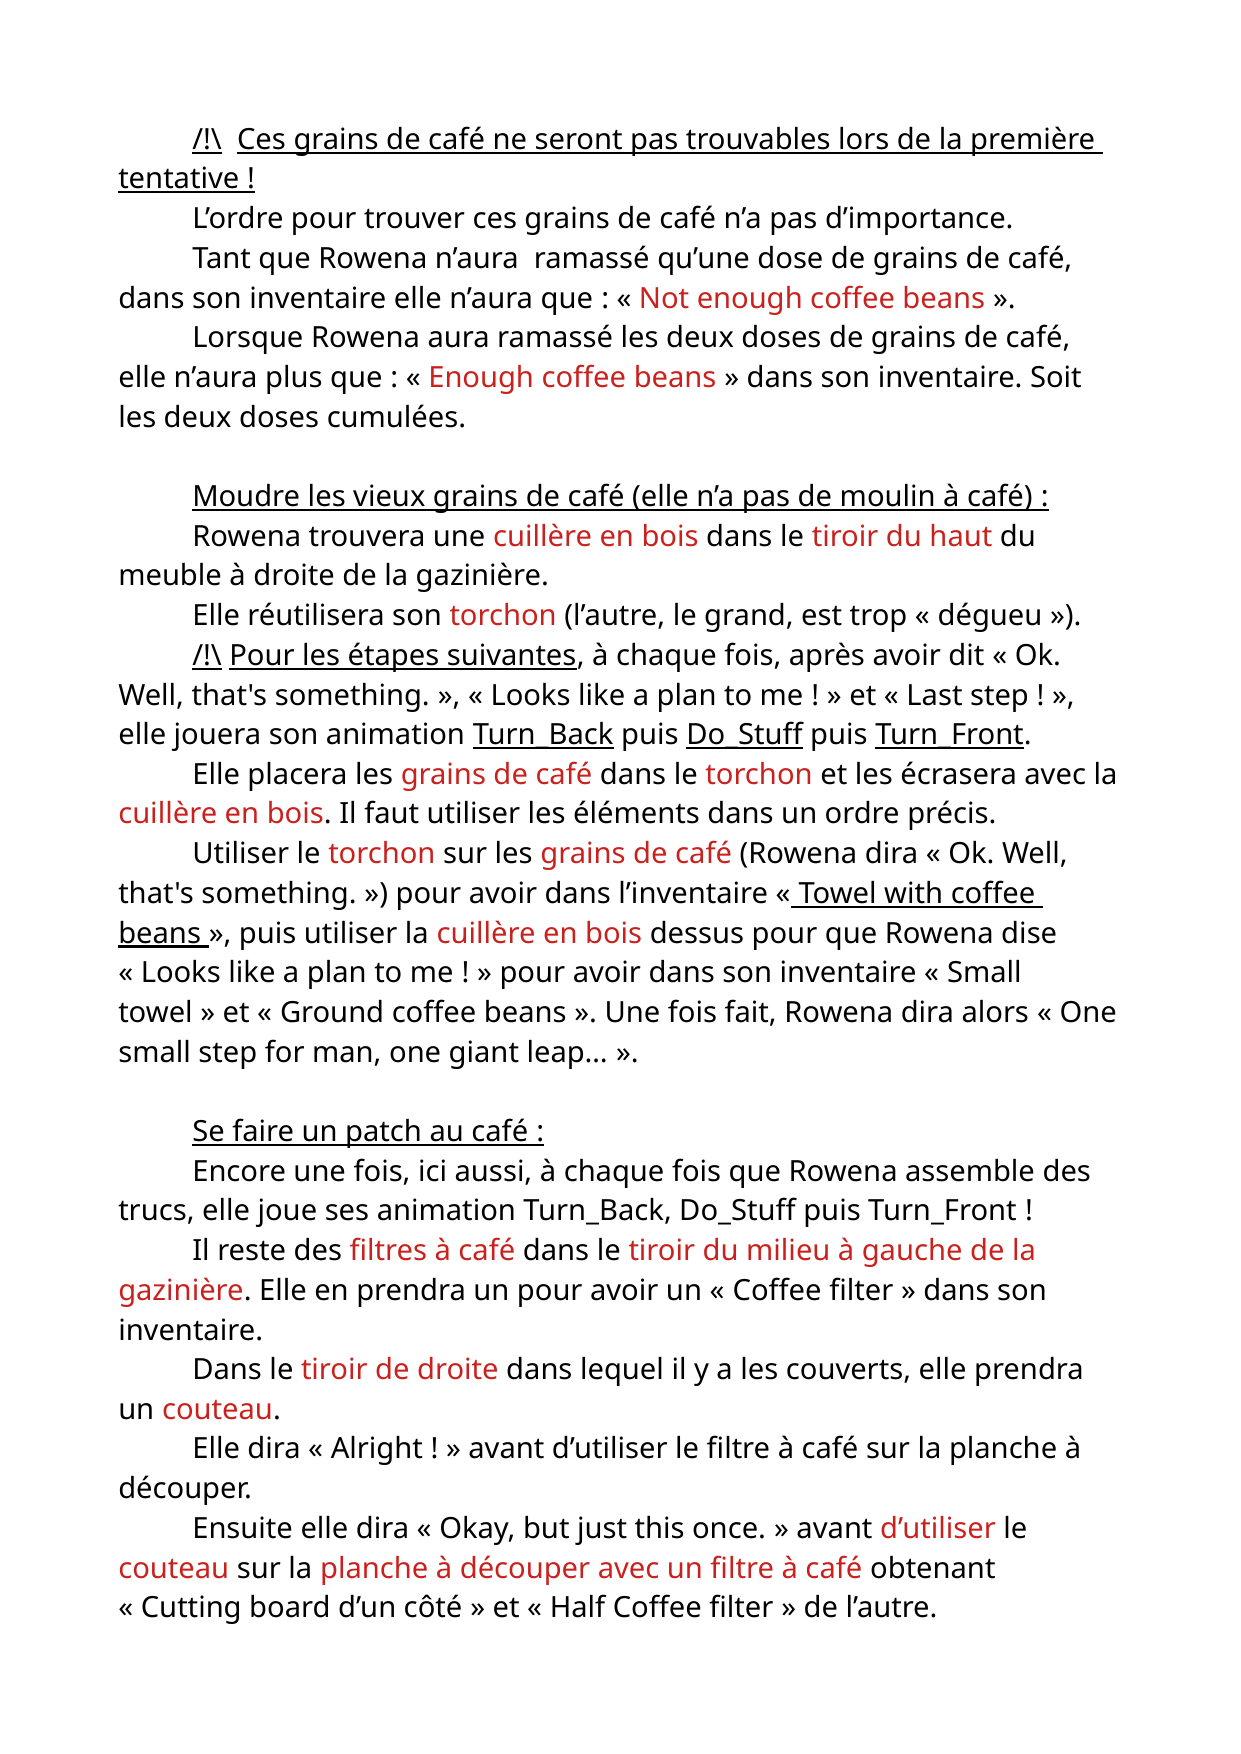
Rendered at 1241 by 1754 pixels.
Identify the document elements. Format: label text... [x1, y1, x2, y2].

text Il reste des filtres à café dans le tiroir du milieu à gauche de la gazinière. Elle en prendra un pour avoir un « Coffee filter » dans son inventaire. [118, 1229, 1122, 1348]
text Tant que Rowena n’aura ramassé qu’une dose de grains de café, dans son inventaire elle n’aura que : « Not enough coffee beans ». [118, 237, 1122, 317]
text Moudre les vieux grains de café (elle n’a pas de moulin à café) : [118, 475, 1122, 515]
text Utiliser le torchon sur les grains de café (Rowena dira « Ok. Well, that's something. ») pour avoir dans l’inventaire « Towel with coffee beans », puis utiliser la cuillère en bois dessus pour que Rowena dise « Looks like a plan to me ! » pour avoir dans son inventaire « Small towel » et « Ground coffee beans ». Une fois fait, Rowena dira alors « One small step for man, one giant leap… ». [118, 832, 1122, 1071]
text Encore une fois, ici aussi, à chaque fois que Rowena assemble des trucs, elle joue ses animation Turn_Back, Do_Stuff puis Turn_Front ! [118, 1150, 1122, 1229]
text Rowena trouvera une cuillère en bois dans le tiroir du haut du meuble à droite de la gazinière. [118, 515, 1122, 594]
text Dans le tiroir de droite dans lequel il y a les couverts, elle prendra un couteau. [118, 1348, 1122, 1428]
text Ensuite elle dira « Okay, but just this once. » avant d’utiliser le couteau sur la planche à découper avec un filtre à café obtenant « Cutting board d’un côté » et « Half Coffee filter » de l’autre. [118, 1507, 1122, 1626]
text Se faire un patch au café : [118, 1110, 1122, 1150]
text Elle placera les grains de café dans le torchon et les écrasera avec la cuillère en bois. Il faut utiliser les éléments dans un ordre précis. [118, 753, 1122, 832]
text /!\ Ces grains de café ne seront pas trouvables lors de la première tentative ! [118, 118, 1122, 197]
text Elle réutilisera son torchon (l’autre, le grand, est trop « dégueu »). [118, 594, 1122, 634]
text Lorsque Rowena aura ramassé les deux doses de grains de café, elle n’aura plus que : « Enough coffee beans » dans son inventaire. Soit les deux doses cumulées. [118, 317, 1122, 436]
text /!\ Pour les étapes suivantes, à chaque fois, après avoir dit « Ok. Well, that's something. », « Looks like a plan to me ! » et « Last step ! », elle jouera son animation Turn_Back puis Do_Stuff puis Turn_Front. [118, 634, 1122, 753]
text Elle dira « Alright ! » avant d’utiliser le filtre à café sur la planche à découper. [118, 1428, 1122, 1507]
text L’ordre pour trouver ces grains de café n’a pas d’importance. [118, 197, 1122, 237]
